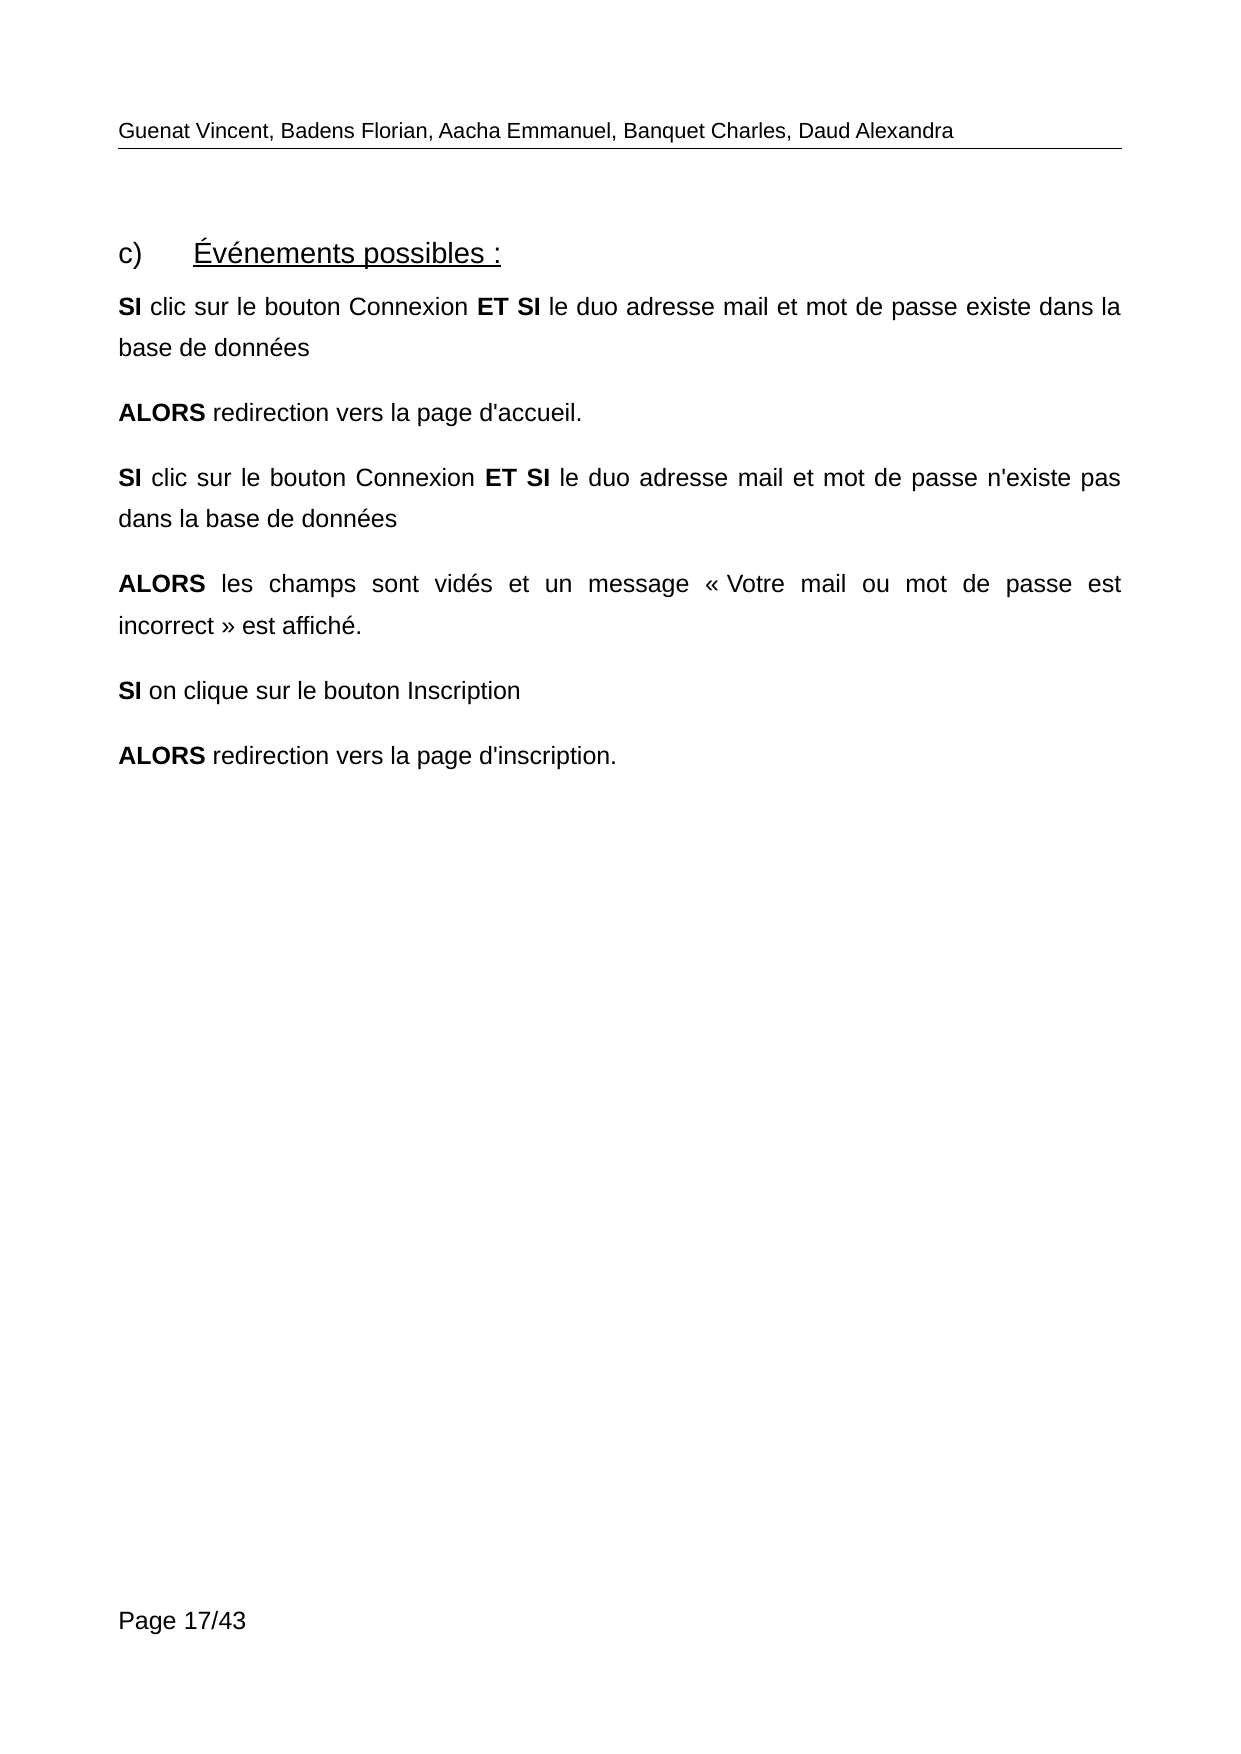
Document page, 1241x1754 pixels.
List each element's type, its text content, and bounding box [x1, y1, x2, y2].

subtitle Événements possibles : [118, 236, 1122, 270]
text SI clic sur le bouton Connexion ET SI le duo adresse mail et mot de passe n'existe pas dans la base de données [118, 453, 1122, 536]
text ALORS redirection vers la page d'inscription. [118, 731, 1122, 772]
text SI on clique sur le bouton Inscription [118, 666, 1122, 707]
text ALORS redirection vers la page d'accueil. [118, 388, 1122, 430]
text SI clic sur le bouton Connexion ET SI le duo adresse mail et mot de passe existe dans la base de données [118, 282, 1122, 365]
text ALORS les champs sont vidés et un message « Votre mail ou mot de passe est incorrect » est affiché. [118, 560, 1122, 642]
